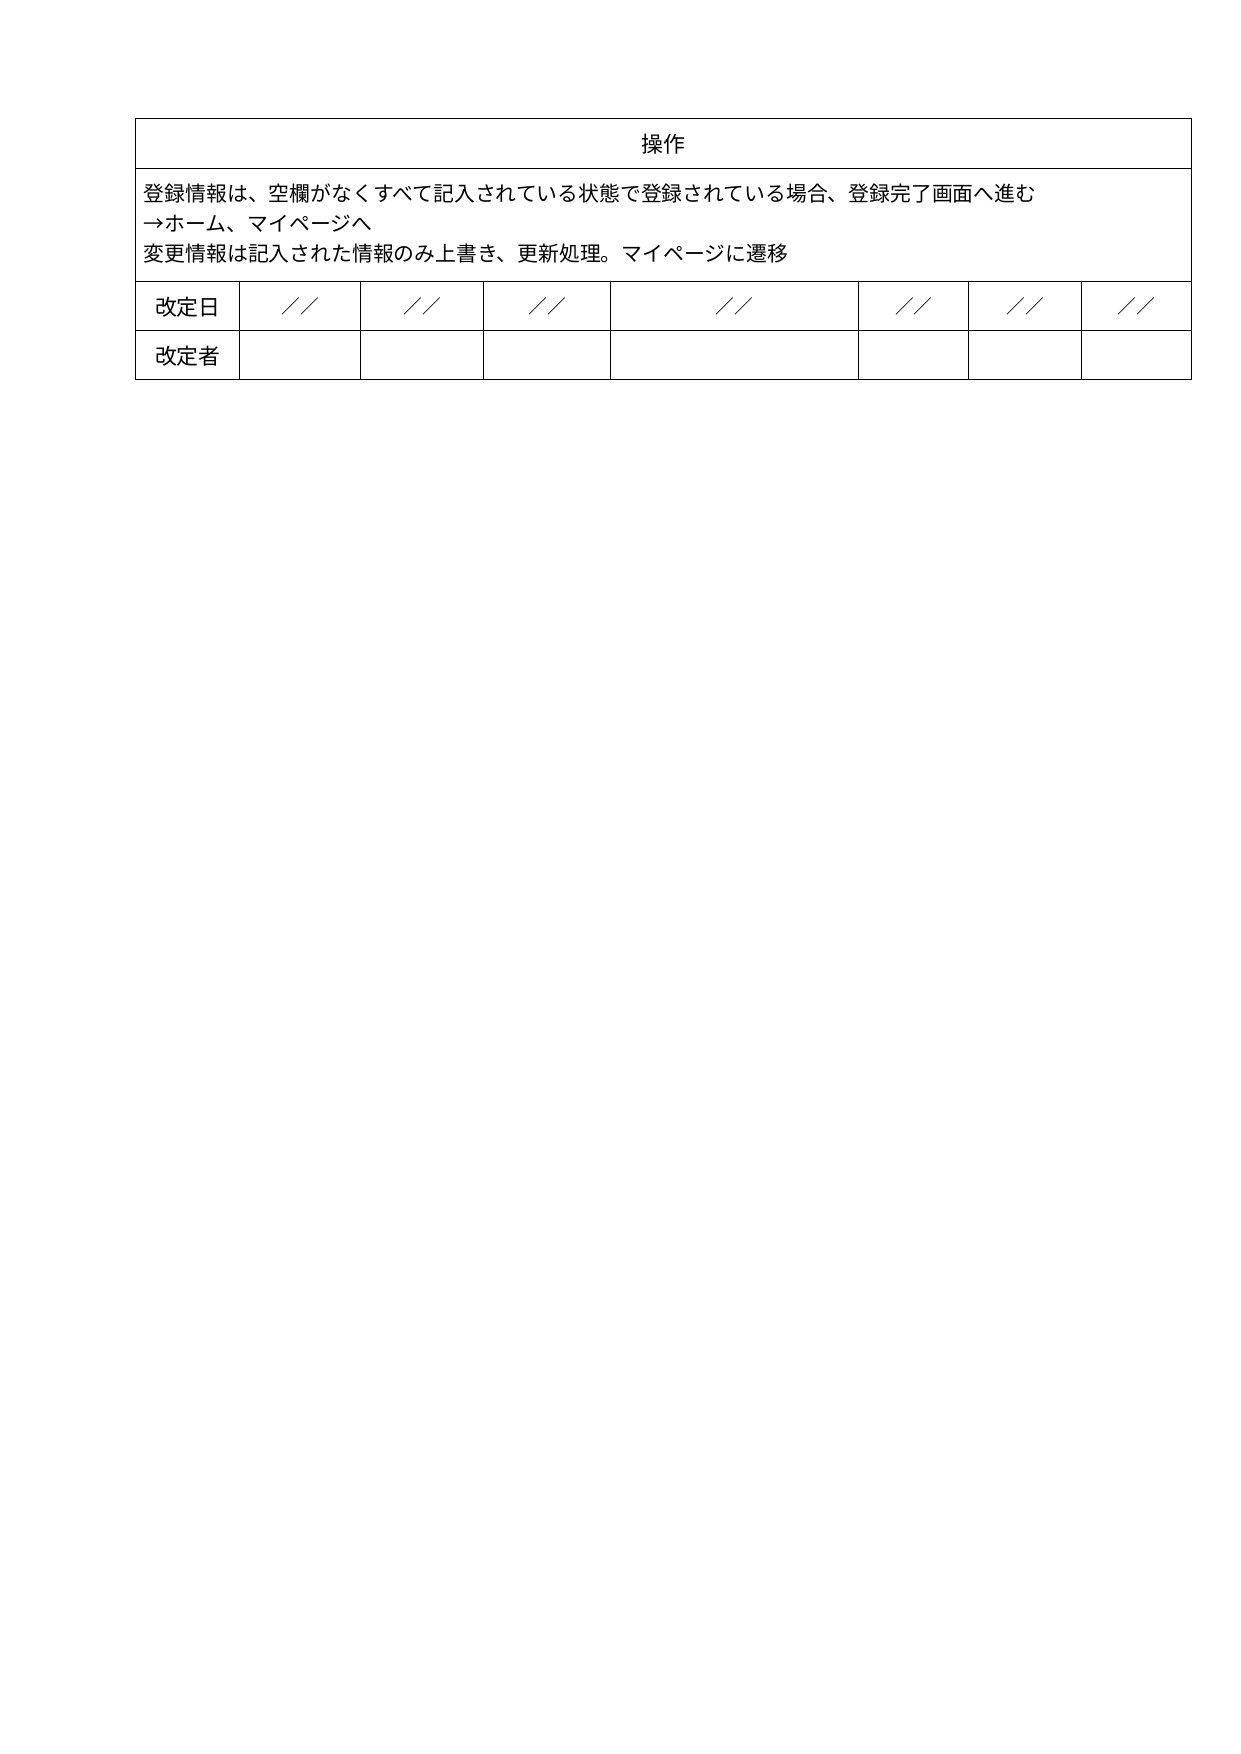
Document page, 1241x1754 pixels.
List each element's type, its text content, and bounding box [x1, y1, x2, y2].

table_cell [484, 331, 610, 379]
table_cell 操作 [136, 119, 1191, 167]
table_cell ／／ [859, 282, 968, 330]
table_cell 改定者 [136, 331, 239, 379]
table_cell 登録情報は、空欄がなくすべて記入されている状態で登録されている場合、登録完了画面へ進む →ホーム、マイページへ 変更情報は記入された情報のみ上書き、更新処理。マイページに遷移 [136, 169, 1191, 281]
table_cell [1082, 331, 1191, 379]
table_cell [361, 331, 483, 379]
table_cell ／／ [969, 282, 1081, 330]
table_cell 改定日 [136, 282, 239, 330]
table_cell [240, 331, 360, 379]
table_cell ／／ [240, 282, 360, 330]
table_cell [611, 331, 858, 379]
table_cell ／／ [611, 282, 858, 330]
table_cell ／／ [361, 282, 483, 330]
table_cell ／／ [484, 282, 610, 330]
table_cell [859, 331, 968, 379]
table_cell [969, 331, 1081, 379]
table_cell ／／ [1082, 282, 1191, 330]
